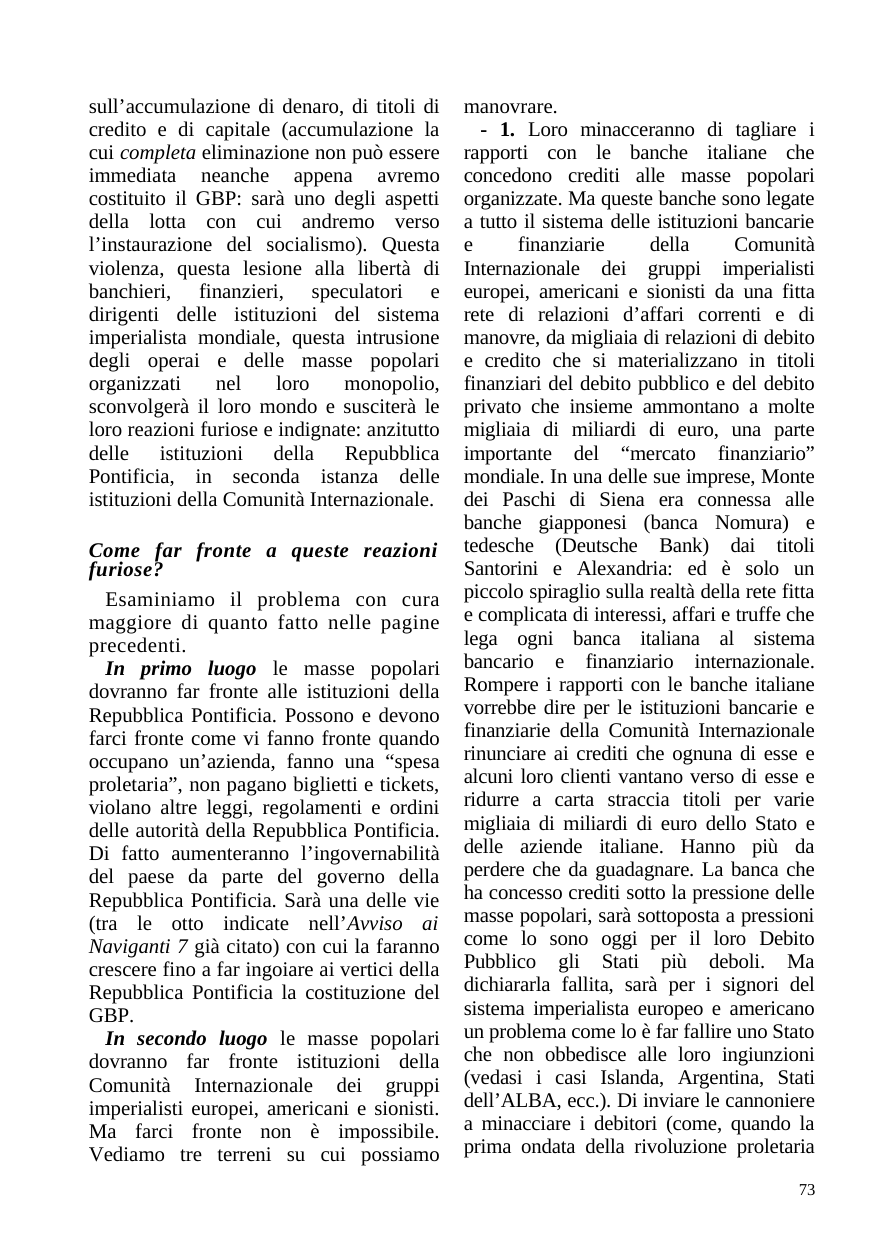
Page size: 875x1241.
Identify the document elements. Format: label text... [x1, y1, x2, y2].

text manovrare. [463, 94, 815, 118]
text Come far fronte a queste reazioni furiose? [88, 539, 440, 581]
text In secondo luogo le masse popolari dovranno far fronte istituzioni della Comunità Internazionale dei gruppi imperialisti europei, americani e sionisti. Ma farci fronte non è impossibile. Vediamo tre terreni su cui possiamo [88, 1027, 440, 1166]
text sull’accumulazione di denaro, di titoli di credito e di capitale (accumulazione la cui completa eliminazione non può essere immediata neanche appena avremo costituito il GBP: sarà uno degli aspetti della lotta con cui andremo verso l’instaurazione del socialismo). Questa violenza, questa lesione alla libertà di banchieri, finanzieri, speculatori e dirigenti delle istituzioni del sistema imperialista mondiale, questa intrusione degli operai e delle masse popolari organizzati nel loro monopolio, sconvolgerà il loro mondo e susciterà le loro reazioni furiose e indignate: anzitutto delle istituzioni della Repubblica Pontificia, in seconda istanza delle istituzioni della Comunità Internazionale. [88, 94, 440, 511]
text In primo luogo le masse popolari dovranno far fronte alle istituzioni della Repubblica Pontificia. Possono e devono farci fronte come vi fanno fronte quando occupano un’azienda, fanno una “spesa proletaria”, non pagano biglietti e tickets, violano altre leggi, regolamenti e ordini delle autorità della Repubblica Pontificia. Di fatto aumenteranno l’ingovernabilità del paese da parte del governo della Repubblica Pontificia. Sarà una delle vie (tra le otto indicate nell’Avviso ai Naviganti 7 già citato) con cui la faranno crescere fino a far ingoiare ai vertici della Repubblica Pontificia la costituzione del GBP. [88, 657, 440, 1027]
text Esaminiamo il problema con cura maggiore di quanto fatto nelle pagine precedenti. [88, 588, 440, 657]
text - 1. Loro minacceranno di tagliare i rapporti con le banche italiane che concedono crediti alle masse popolari organizzate. Ma queste banche sono legate a tutto il sistema delle istituzioni bancarie e finanziarie della Comunità Internazionale dei gruppi imperialisti europei, americani e sionisti da una fitta rete di relazioni d’affari correnti e di manovre, da migliaia di relazioni di debito e credito che si materializzano in titoli finanziari del debito pubblico e del debito privato che insieme ammontano a molte migliaia di miliardi di euro, una parte importante del “mercato finanziario” mondiale. In una delle sue imprese, Monte dei Paschi di Siena era connessa alle banche giapponesi (banca Nomura) e tedesche (Deutsche Bank) dai titoli Santorini e Alexandria: ed è solo un piccolo spiraglio sulla realtà della rete fitta e complicata di interessi, affari e truffe che lega ogni banca italiana al sistema bancario e finanziario internazionale. Rompere i rapporti con le banche italiane vorrebbe dire per le istituzioni bancarie e finanziarie della Comunità Internazionale rinunciare ai crediti che ognuna di esse e alcuni loro clienti vantano verso di esse e ridurre a carta straccia titoli per varie migliaia di miliardi di euro dello Stato e delle aziende italiane. Hanno più da perdere che da guadagnare. La banca che ha concesso crediti sotto la pressione delle masse popolari, sarà sottoposta a pressioni come lo sono oggi per il loro Debito Pubblico gli Stati più deboli. Ma dichiararla fallita, sarà per i signori del sistema imperialista europeo e americano un problema come lo è far fallire uno Stato che non obbedisce alle loro ingiunzioni (vedasi i casi Islanda, Argentina, Stati dell’ALBA, ecc.). Di inviare le cannoniere a minacciare i debitori (come, quando la prima ondata della rivoluzione proletaria [463, 118, 815, 1158]
